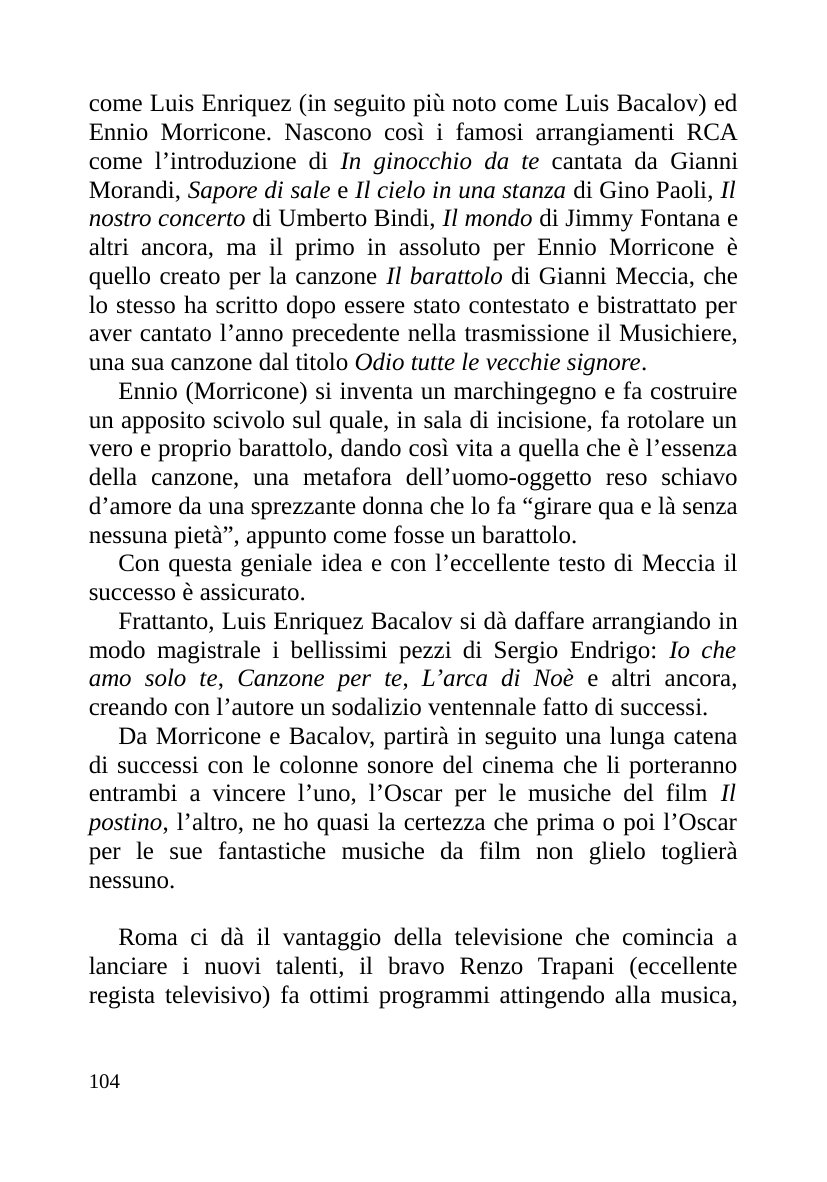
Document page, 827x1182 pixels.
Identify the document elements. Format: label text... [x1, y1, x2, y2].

text Ennio (Morricone) si inventa un marchingegno e fa costruire un apposito scivolo sul quale, in sala di incisione, fa rotolare un vero e proprio barattolo, dando così vita a quella che è l’essenza della canzone, una metafora dell’uomo-oggetto reso schiavo d’amore da una sprezzante donna che lo fa “girare qua e là senza nessuna pietà”, appunto come fosse un barattolo. [88, 376, 738, 548]
text Da Morricone e Bacalov, partirà in seguito una lunga catena di successi con le colonne sonore del cinema che li porteranno entrambi a vincere l’uno, l’Oscar per le musiche del film Il postino, l’altro, ne ho quasi la certezza che prima o poi l’Oscar per le sue fantastiche musiche da film non glielo toglierà nessuno. [88, 721, 738, 893]
text come Luis Enriquez (in seguito più noto come Luis Bacalov) ed Ennio Morricone. Nascono così i famosi arrangiamenti RCA come l’introduzione di In ginocchio da te cantata da Gianni Morandi, Sapore di sale e Il cielo in una stanza di Gino Paoli, Il nostro concerto di Umberto Bindi, Il mondo di Jimmy Fontana e altri ancora, ma il primo in assoluto per Ennio Morricone è quello creato per la canzone Il barattolo di Gianni Meccia, che lo stesso ha scritto dopo essere stato contestato e bistrattato per aver cantato l’anno precedente nella trasmissione il Musichiere, una sua canzone dal titolo Odio tutte le vecchie signore. [88, 88, 738, 376]
text Roma ci dà il vantaggio della televisione che comincia a lanciare i nuovi talenti, il bravo Renzo Trapani (eccellente regista televisivo) fa ottimi programmi attingendo alla musica, [88, 922, 738, 1008]
text Frattanto, Luis Enriquez Bacalov si dà daffare arrangiando in modo magistrale i bellissimi pezzi di Sergio Endrigo: Io che amo solo te, Canzone per te, L’arca di Noè e altri ancora, creando con l’autore un sodalizio ventennale fatto di successi. [88, 606, 738, 721]
text Con questa geniale idea e con l’eccellente testo di Meccia il successo è assicurato. [88, 548, 738, 606]
